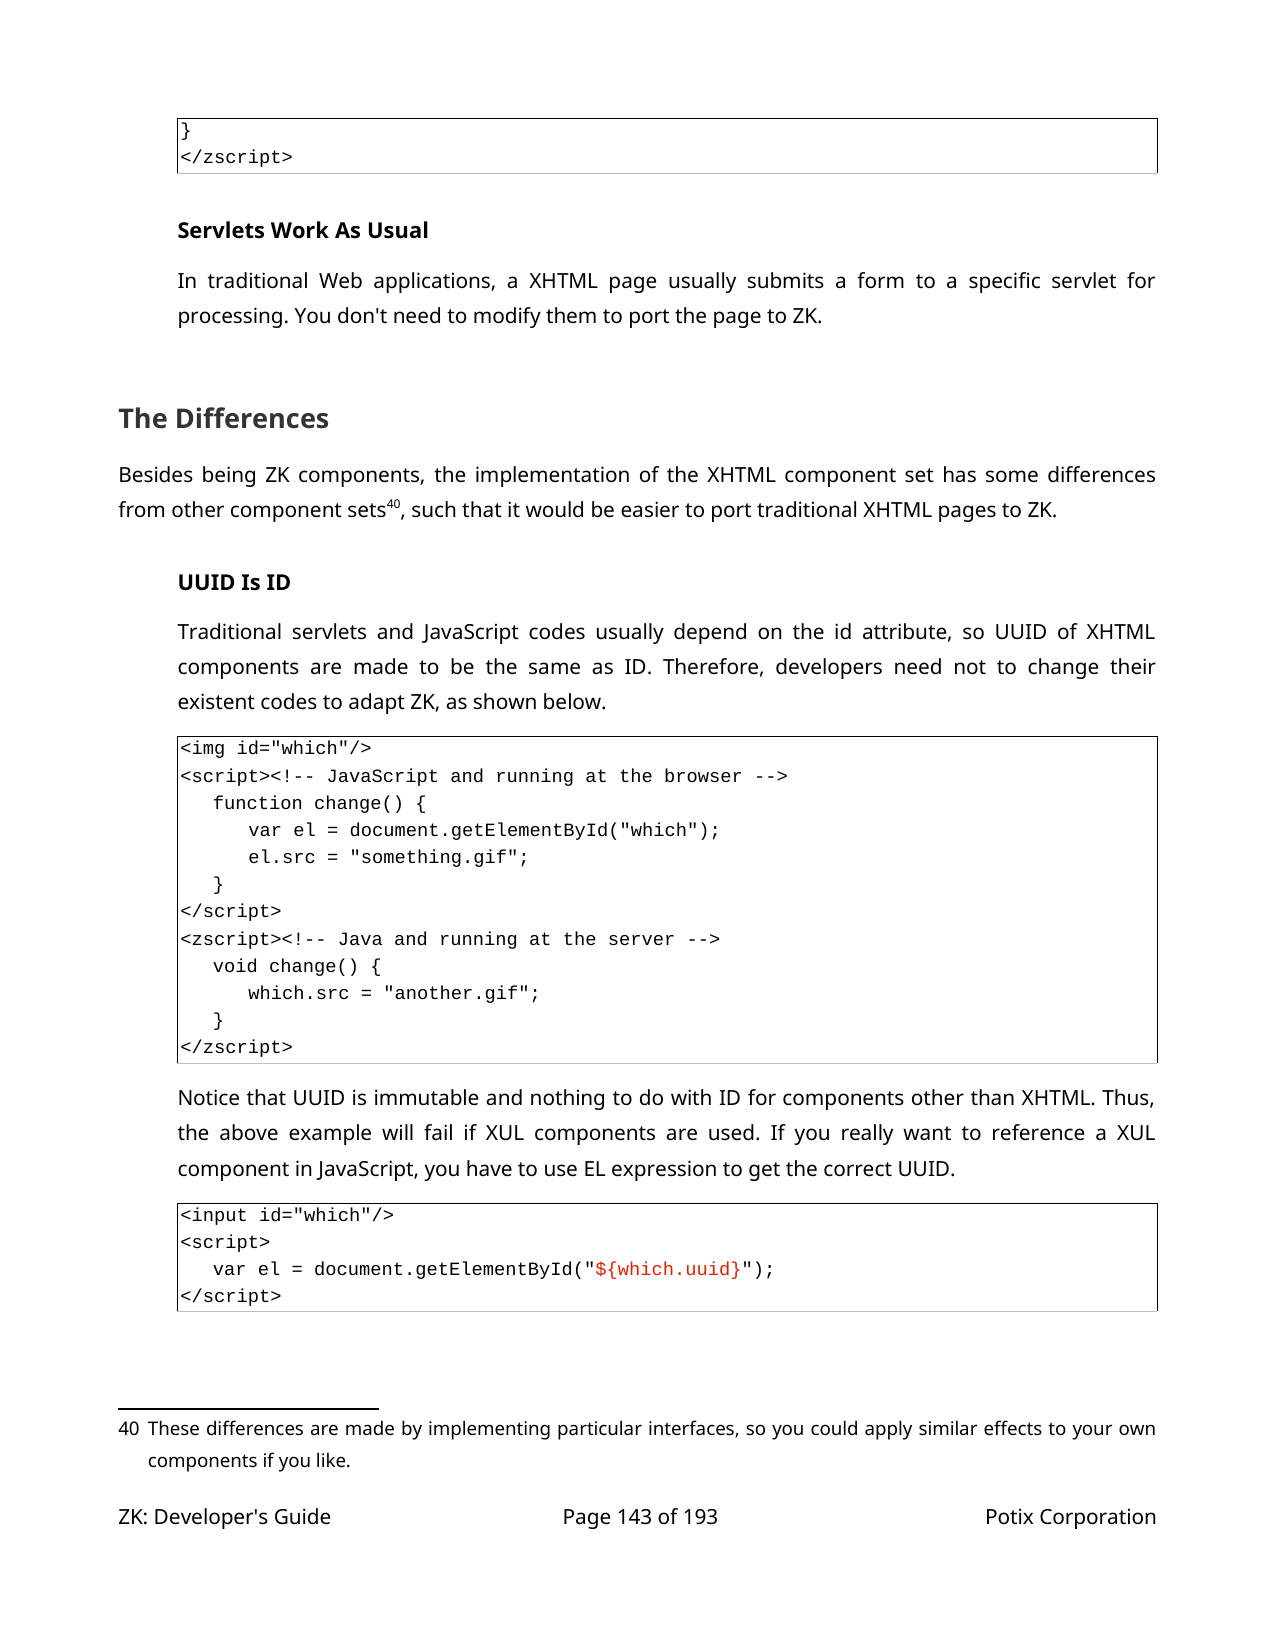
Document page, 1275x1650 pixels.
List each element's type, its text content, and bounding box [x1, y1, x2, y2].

text function change() { [178, 791, 1157, 815]
text } [178, 872, 1157, 896]
text </zscript> [178, 145, 1157, 173]
text el.src = "something.gif"; [178, 845, 1157, 869]
text <script> [178, 1230, 1157, 1254]
subtitle The Differences [118, 400, 1157, 437]
text </zscript> [178, 1035, 1157, 1063]
text Besides being ZK components, the implementation of the XHTML component set has some differences from other component sets, such that it would be easier to port traditional XHTML pages to ZK. [118, 460, 1157, 524]
text <zscript><!-- Java and running at the server --> [178, 927, 1157, 951]
text </script> [178, 1284, 1157, 1311]
text Traditional servlets and JavaScript codes usually depend on the id attribute, so UUID of XHTML components are made to be the same as ID. Therefore, developers need not to change their existent codes to adapt ZK, as shown below. [177, 617, 1157, 716]
text </script> [178, 899, 1157, 924]
subtitle UUID Is ID [177, 566, 1157, 596]
text var el = document.getElementById("which"); [178, 818, 1157, 842]
text } [178, 1008, 1157, 1032]
text These differences are made by implementing particular interfaces, so you could apply similar effects to your own components if you like. [118, 1416, 1157, 1473]
text Notice that UUID is immutable and nothing to do with ID for components other than XHTML. Thus, the above example will fail if XUL components are used. If you really want to reference a XUL component in JavaScript, you have to use EL expression to get the correct UUID. [177, 1083, 1157, 1182]
subtitle Servlets Work As Usual [177, 215, 1157, 245]
text <img id="which"/> [178, 737, 1157, 761]
text var el = document.getElementById("${which.uuid}"); [178, 1257, 1157, 1281]
text } [178, 119, 1157, 142]
text <input id="which"/> [178, 1204, 1157, 1227]
text In traditional Web applications, a XHTML page usually submits a form to a specific servlet for processing. You don't need to modify them to port the page to ZK. [177, 266, 1157, 329]
text void change() { [178, 954, 1157, 978]
text <script><!-- JavaScript and running at the browser --> [178, 763, 1157, 788]
text which.src = "another.gif"; [178, 981, 1157, 1005]
